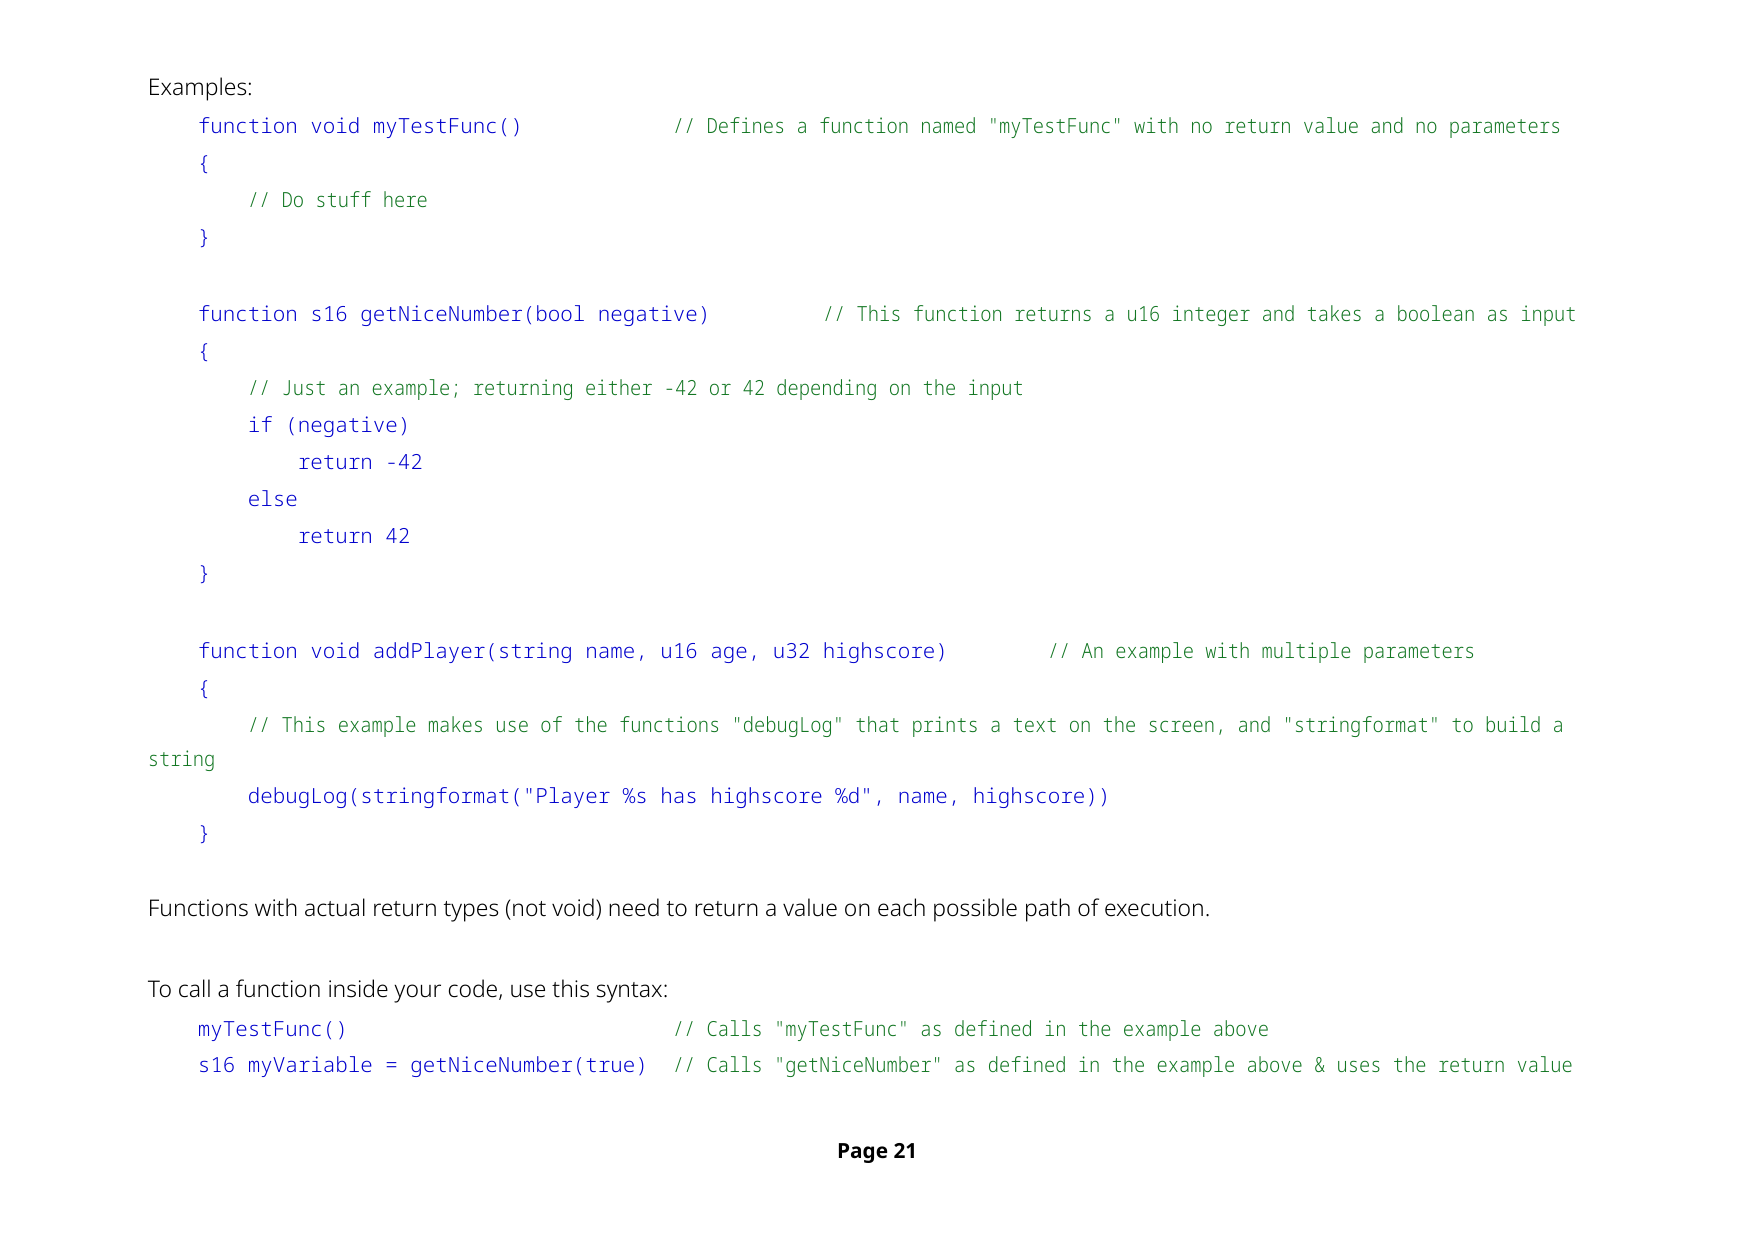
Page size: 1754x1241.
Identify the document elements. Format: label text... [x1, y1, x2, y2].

text debugLog(stringformat("Player %s has highscore %d", name, highscore)) [148, 781, 1606, 809]
text } [148, 558, 1606, 587]
text // This example makes use of the functions "debugLog" that prints a text on the screen, and "stringformat" to build a string [148, 710, 1606, 772]
text // Just an example; returning either -42 or 42 depending on the input [148, 373, 1606, 402]
text return 42 [148, 521, 1606, 550]
text // Do stuff here [148, 185, 1606, 214]
text else [148, 484, 1606, 513]
text { [148, 673, 1606, 701]
text } [148, 818, 1606, 846]
text function s16 getNiceNumber(bool negative) // This function returns a u16 integer and takes a boolean as input [148, 299, 1606, 328]
text { [148, 337, 1606, 365]
text return -42 [148, 447, 1606, 476]
text { [148, 148, 1606, 177]
text To call a function inside your code, use this syntax: [148, 973, 1606, 1004]
text Examples: [148, 71, 1606, 102]
text } [148, 222, 1606, 251]
text function void myTestFunc() // Defines a function named "myTestFunc" with no return value and no parameters [148, 111, 1606, 140]
text myTestFunc() // Calls "myTestFunc" as defined in the example above [148, 1014, 1606, 1042]
text s16 myVariable = getNiceNumber(true) // Calls "getNiceNumber" as defined in the example above & uses the return value [148, 1051, 1606, 1079]
text function void addPlayer(string name, u16 age, u32 highscore) // An example with multiple parameters [148, 636, 1606, 664]
text Functions with actual return types (not void) need to return a value on each possible path of execution. [148, 892, 1606, 924]
text if (negative) [148, 411, 1606, 439]
